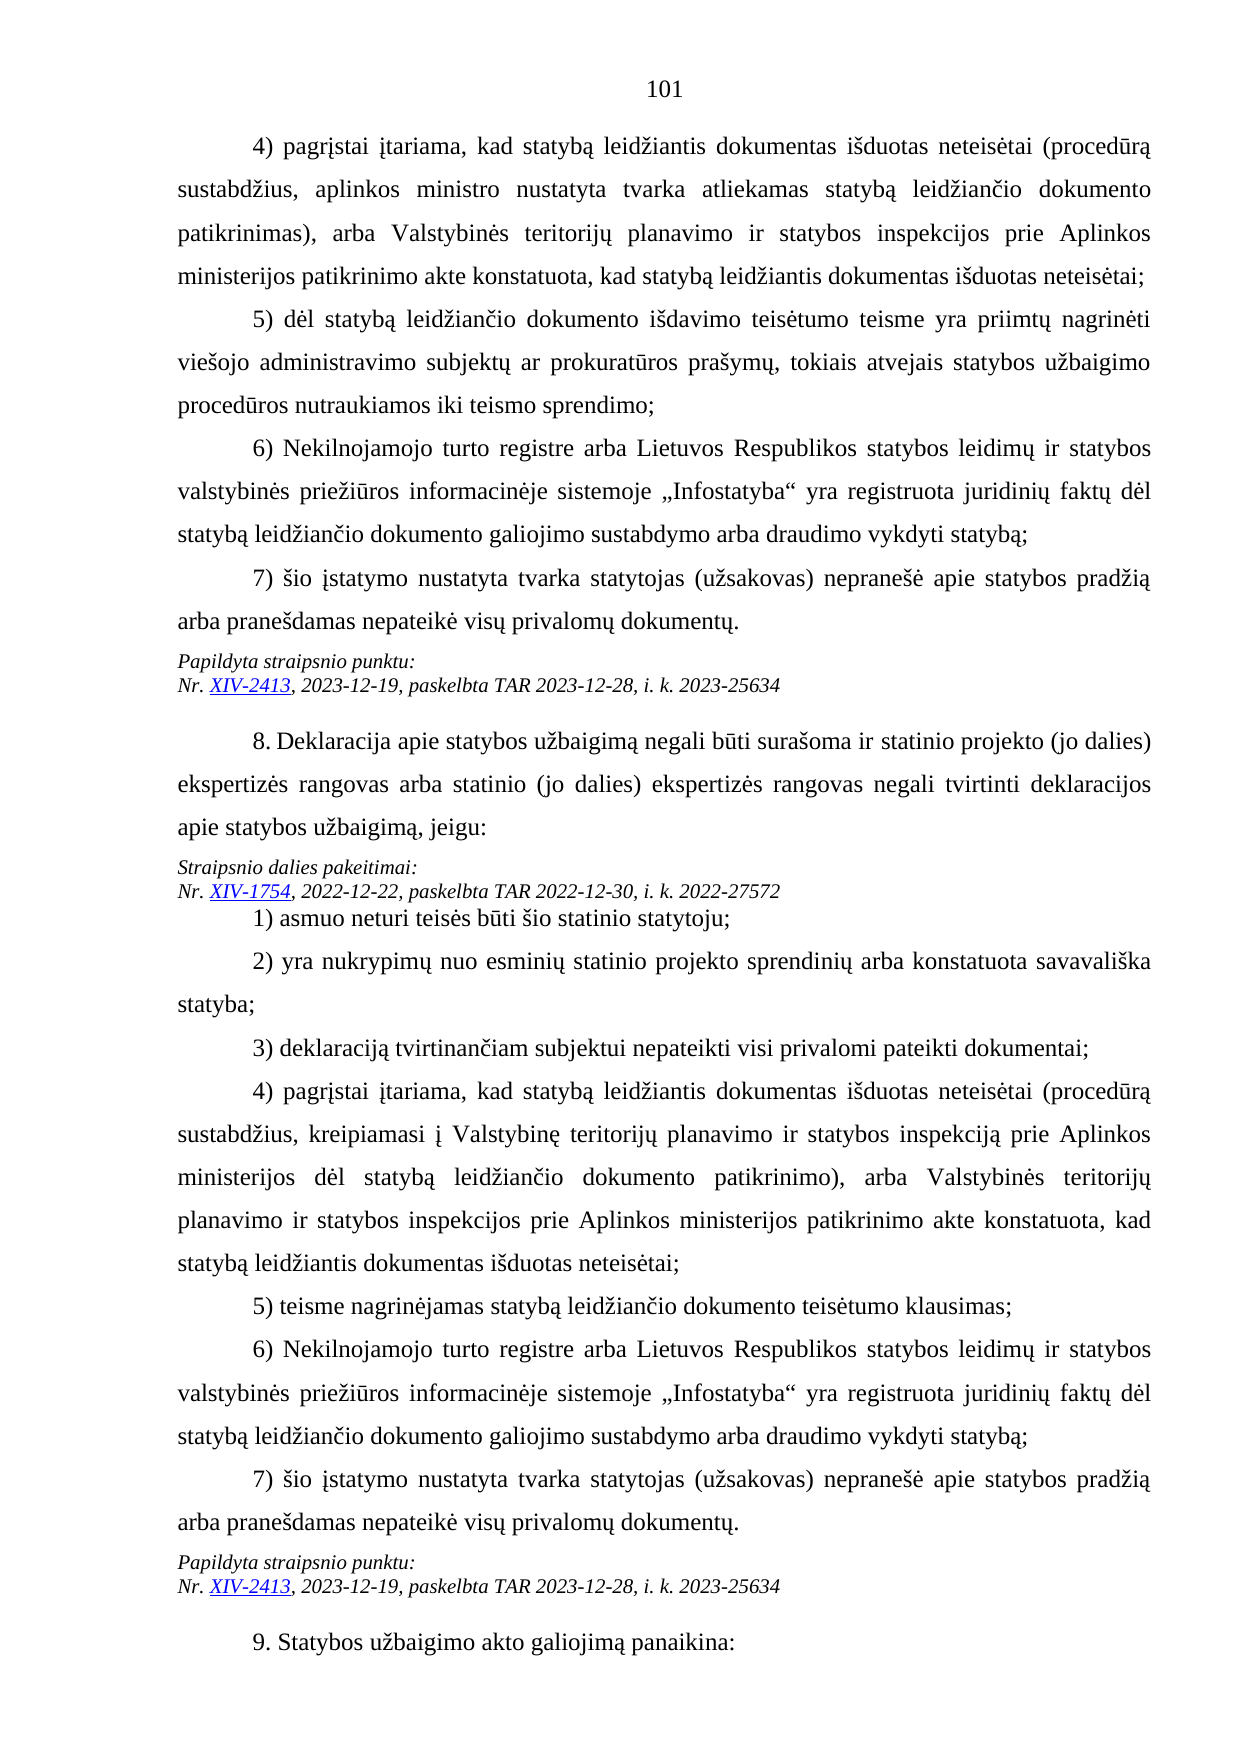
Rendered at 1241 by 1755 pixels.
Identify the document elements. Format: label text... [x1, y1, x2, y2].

text 5) dėl statybą leidžiančio dokumento išdavimo teisėtumo teisme yra priimtų nagrinėti viešojo administravimo subjektų ar prokuratūros prašymų, tokiais atvejais statybos užbaigimo procedūros nutraukiamos iki teismo sprendimo; [177, 304, 1152, 419]
text 9. Statybos užbaigimo akto galiojimą panaikina: [177, 1627, 1152, 1656]
text 4) pagrįstai įtariama, kad statybą leidžiantis dokumentas išduotas neteisėtai (procedūrą sustabdžius, aplinkos ministro nustatyta tvarka atliekamas statybą leidžiančio dokumento patikrinimas), arba Valstybinės teritorijų planavimo ir statybos inspekcijos prie Aplinkos ministerijos patikrinimo akte konstatuota, kad statybą leidžiantis dokumentas išduotas neteisėtai; [177, 131, 1152, 289]
text Nr. XIV-2413, 2023-12-19, paskelbta TAR 2023-12-28, i. k. 2023-25634 [177, 673, 1152, 697]
text Papildyta straipsnio punktu: [177, 649, 1152, 673]
text Nr. XIV-2413, 2023-12-19, paskelbta TAR 2023-12-28, i. k. 2023-25634 [177, 1574, 1152, 1598]
text 1) asmuo neturi teisės būti šio statinio statytoju; [177, 903, 1152, 932]
text 6) Nekilnojamojo turto registre arba Lietuvos Respublikos statybos leidimų ir statybos valstybinės priežiūros informacinėje sistemoje „Infostatyba“ yra registruota juridinių faktų dėl statybą leidžiančio dokumento galiojimo sustabdymo arba draudimo vykdyti statybą; [177, 1334, 1152, 1449]
text 7) šio įstatymo nustatyta tvarka statytojas (užsakovas) nepranešė apie statybos pradžią arba pranešdamas nepateikė visų privalomų dokumentų. [177, 563, 1152, 634]
text 7) šio įstatymo nustatyta tvarka statytojas (užsakovas) nepranešė apie statybos pradžią arba pranešdamas nepateikė visų privalomų dokumentų. [177, 1464, 1152, 1536]
text 6) Nekilnojamojo turto registre arba Lietuvos Respublikos statybos leidimų ir statybos valstybinės priežiūros informacinėje sistemoje „Infostatyba“ yra registruota juridinių faktų dėl statybą leidžiančio dokumento galiojimo sustabdymo arba draudimo vykdyti statybą; [177, 433, 1152, 548]
text 5) teisme nagrinėjamas statybą leidžiančio dokumento teisėtumo klausimas; [177, 1291, 1152, 1320]
text Papildyta straipsnio punktu: [177, 1550, 1152, 1574]
text 2) yra nukrypimų nuo esminių statinio projekto sprendinių arba konstatuota savavališka statyba; [177, 946, 1152, 1018]
text 4) pagrįstai įtariama, kad statybą leidžiantis dokumentas išduotas neteisėtai (procedūrą sustabdžius, kreipiamasi į Valstybinę teritorijų planavimo ir statybos inspekciją prie Aplinkos ministerijos dėl statybą leidžiančio dokumento patikrinimo), arba Valstybinės teritorijų planavimo ir statybos inspekcijos prie Aplinkos ministerijos patikrinimo akte konstatuota, kad statybą leidžiantis dokumentas išduotas neteisėtai; [177, 1076, 1152, 1277]
text Nr. XIV-1754, 2022-12-22, paskelbta TAR 2022-12-30, i. k. 2022-27572 [177, 879, 1152, 903]
text 8. Deklaracija apie statybos užbaigimą negali būti surašoma ir statinio projekto (jo dalies) ekspertizės rangovas arba statinio (jo dalies) ekspertizės rangovas negali tvirtinti deklaracijos apie statybos užbaigimą, jeigu: [177, 726, 1152, 841]
text 3) deklaraciją tvirtinančiam subjektui nepateikti visi privalomi pateikti dokumentai; [177, 1033, 1152, 1061]
text Straipsnio dalies pakeitimai: [177, 855, 1152, 879]
